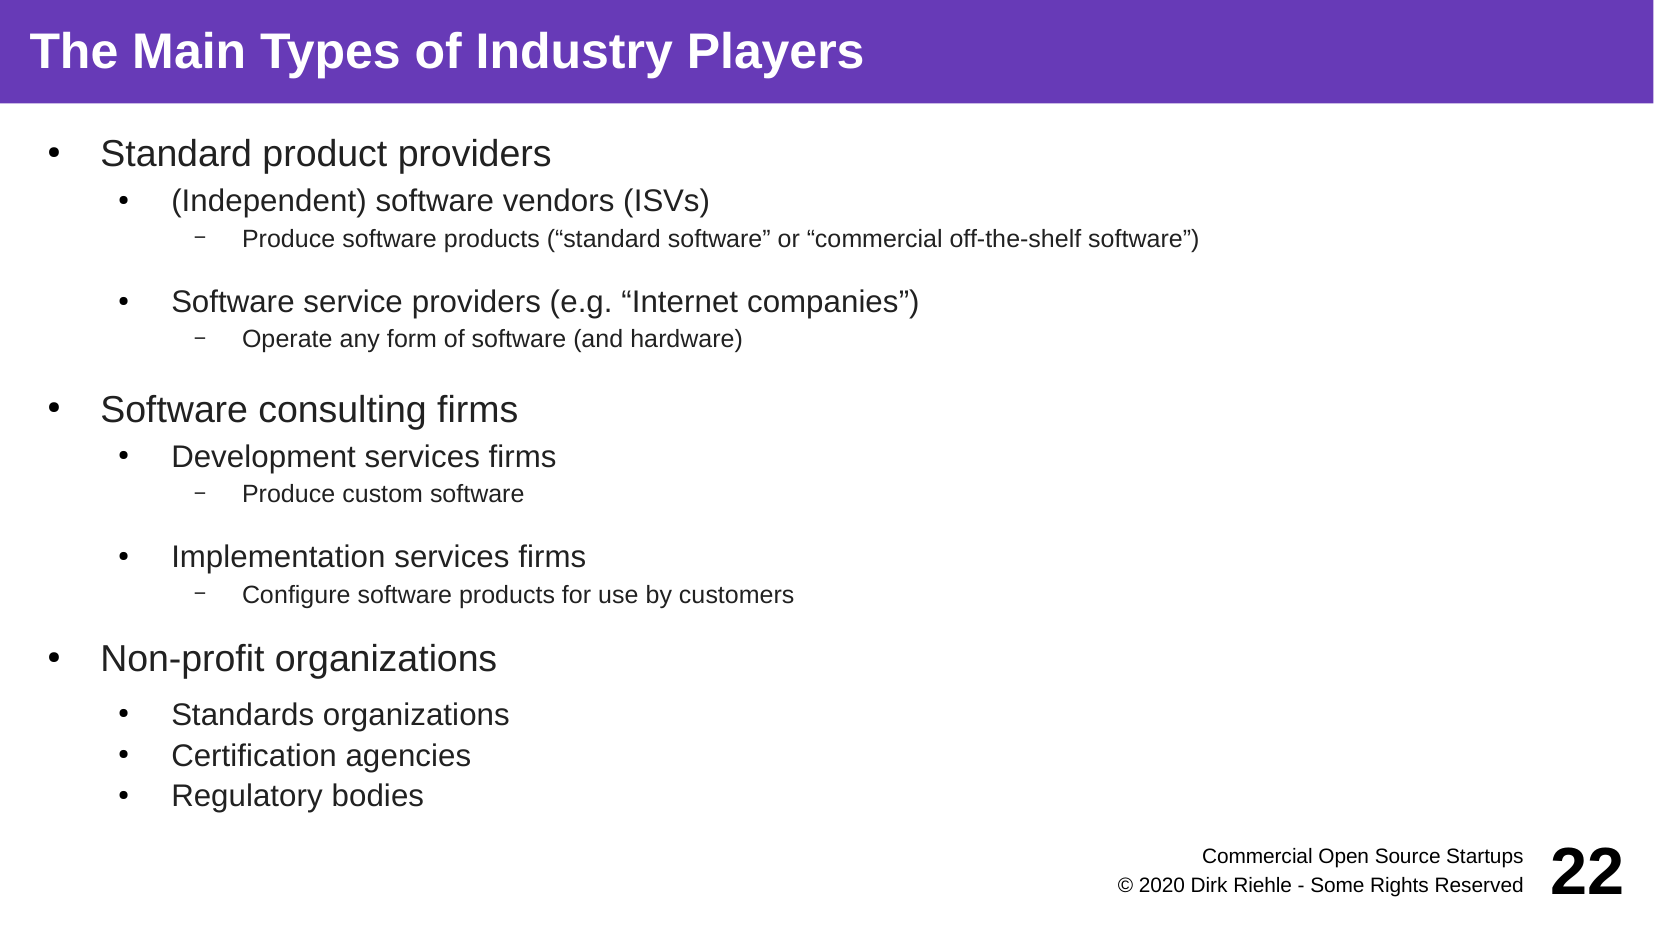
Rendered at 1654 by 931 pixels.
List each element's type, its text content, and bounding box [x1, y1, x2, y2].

title The Main Types of Industry Players [0, 0, 1654, 104]
list Standard product providers (Independent) software vendors (ISVs) Produce software products (“standard software” or “commercial off-the-shelf software”) Software service providers (e.g. “Internet companies”) Operate any form of software (and hardware) Software consulting firms Development services firms Produce custom software Implementation services firms Configure software products for use by customers Non-profit organizations Standards organizations Certification agencies Regulatory bodies [29, 132, 1625, 813]
